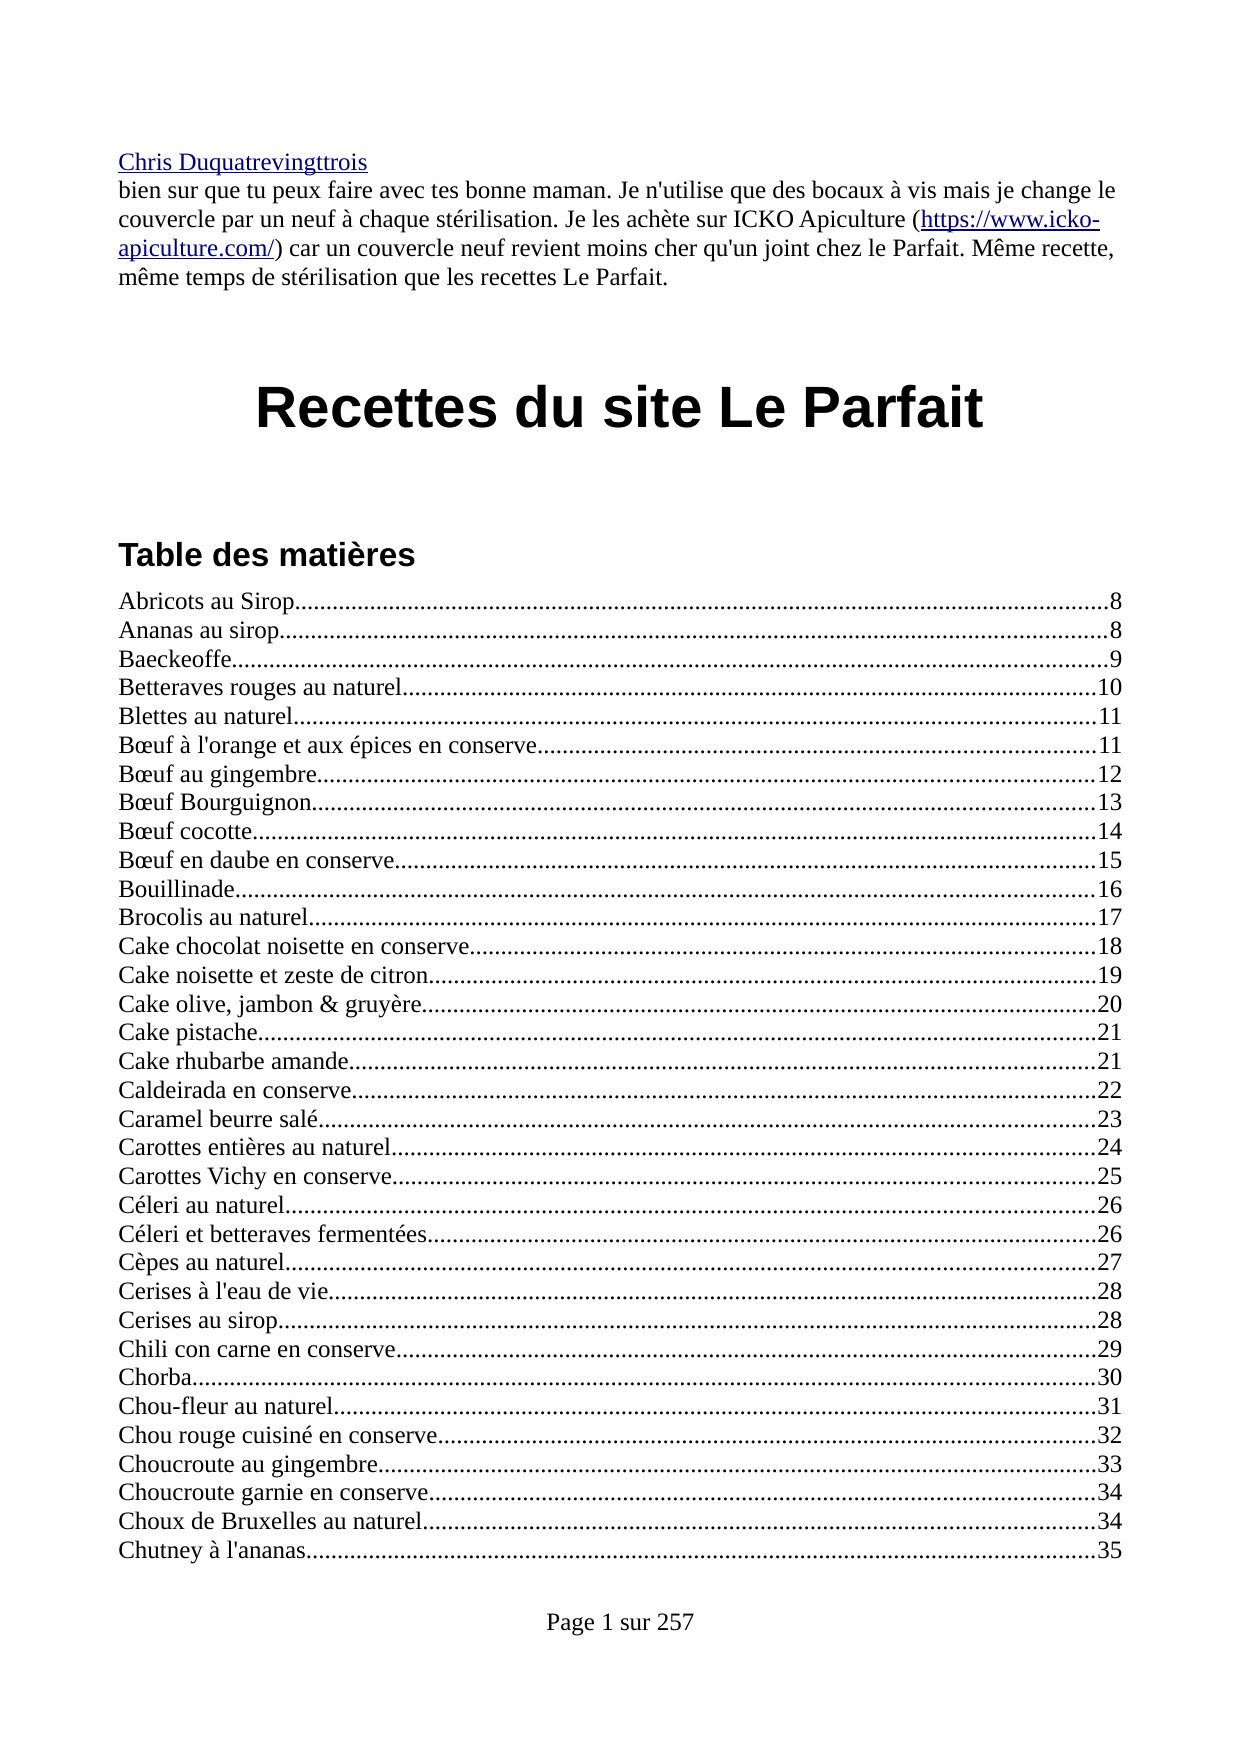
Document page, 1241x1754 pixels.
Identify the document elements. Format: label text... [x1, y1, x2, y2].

text Carottes Vichy en conserve 25 [118, 1161, 1122, 1190]
text Betteraves rouges au naturel 10 [118, 672, 1122, 701]
text Abricots au Sirop 8 [118, 586, 1122, 615]
text Baeckeoffe 9 [118, 644, 1122, 672]
text Bœuf à l'orange et aux épices en conserve 11 [118, 730, 1122, 759]
text Cake noisette et zeste de citron 19 [118, 960, 1122, 989]
text Cake rhubarbe amande 21 [118, 1046, 1122, 1075]
text Chorba 30 [118, 1362, 1122, 1391]
text Cèpes au naturel 27 [118, 1247, 1122, 1276]
text Chili con carne en conserve 29 [118, 1334, 1122, 1362]
text Cake olive, jambon & gruyère 20 [118, 989, 1122, 1017]
text Bouillinade 16 [118, 874, 1122, 902]
text Chris Duquatrevingttrois [118, 147, 1122, 176]
title Recettes du site Le Parfait [118, 373, 1122, 440]
text Bœuf cocotte 14 [118, 816, 1122, 845]
text Caldeirada en conserve 22 [118, 1075, 1122, 1104]
text Cake pistache 21 [118, 1017, 1122, 1046]
text Céleri au naturel 26 [118, 1190, 1122, 1219]
text bien sur que tu peux faire avec tes bonne maman. Je n'utilise que des bocaux à vis mais je change le couvercle par un neuf à chaque stérilisation. Je les achète sur ICKO Apiculture (https://www.icko-apiculture.com/) car un couvercle neuf revient moins cher qu'un joint chez le Parfait. Même recette, même temps de stérilisation que les recettes Le Parfait. [118, 176, 1122, 291]
text Cerises à l'eau de vie 28 [118, 1276, 1122, 1305]
text Caramel beurre salé 23 [118, 1104, 1122, 1132]
text Chutney à l'ananas 35 [118, 1535, 1122, 1564]
text Choucroute garnie en conserve 34 [118, 1477, 1122, 1506]
text Ananas au sirop 8 [118, 615, 1122, 644]
subtitle Table des matières [118, 535, 1122, 574]
text Cake chocolat noisette en conserve 18 [118, 931, 1122, 960]
text Céleri et betteraves fermentées 26 [118, 1219, 1122, 1247]
text Choucroute au gingembre 33 [118, 1449, 1122, 1477]
text Chou rouge cuisiné en conserve 32 [118, 1420, 1122, 1449]
text Bœuf en daube en conserve 15 [118, 845, 1122, 874]
text Blettes au naturel 11 [118, 701, 1122, 730]
text Carottes entières au naturel 24 [118, 1132, 1122, 1161]
text Bœuf Bourguignon 13 [118, 787, 1122, 816]
text Cerises au sirop 28 [118, 1305, 1122, 1334]
text Brocolis au naturel 17 [118, 902, 1122, 931]
text Chou-fleur au naturel 31 [118, 1391, 1122, 1420]
text Choux de Bruxelles au naturel 34 [118, 1506, 1122, 1535]
text Bœuf au gingembre 12 [118, 759, 1122, 787]
